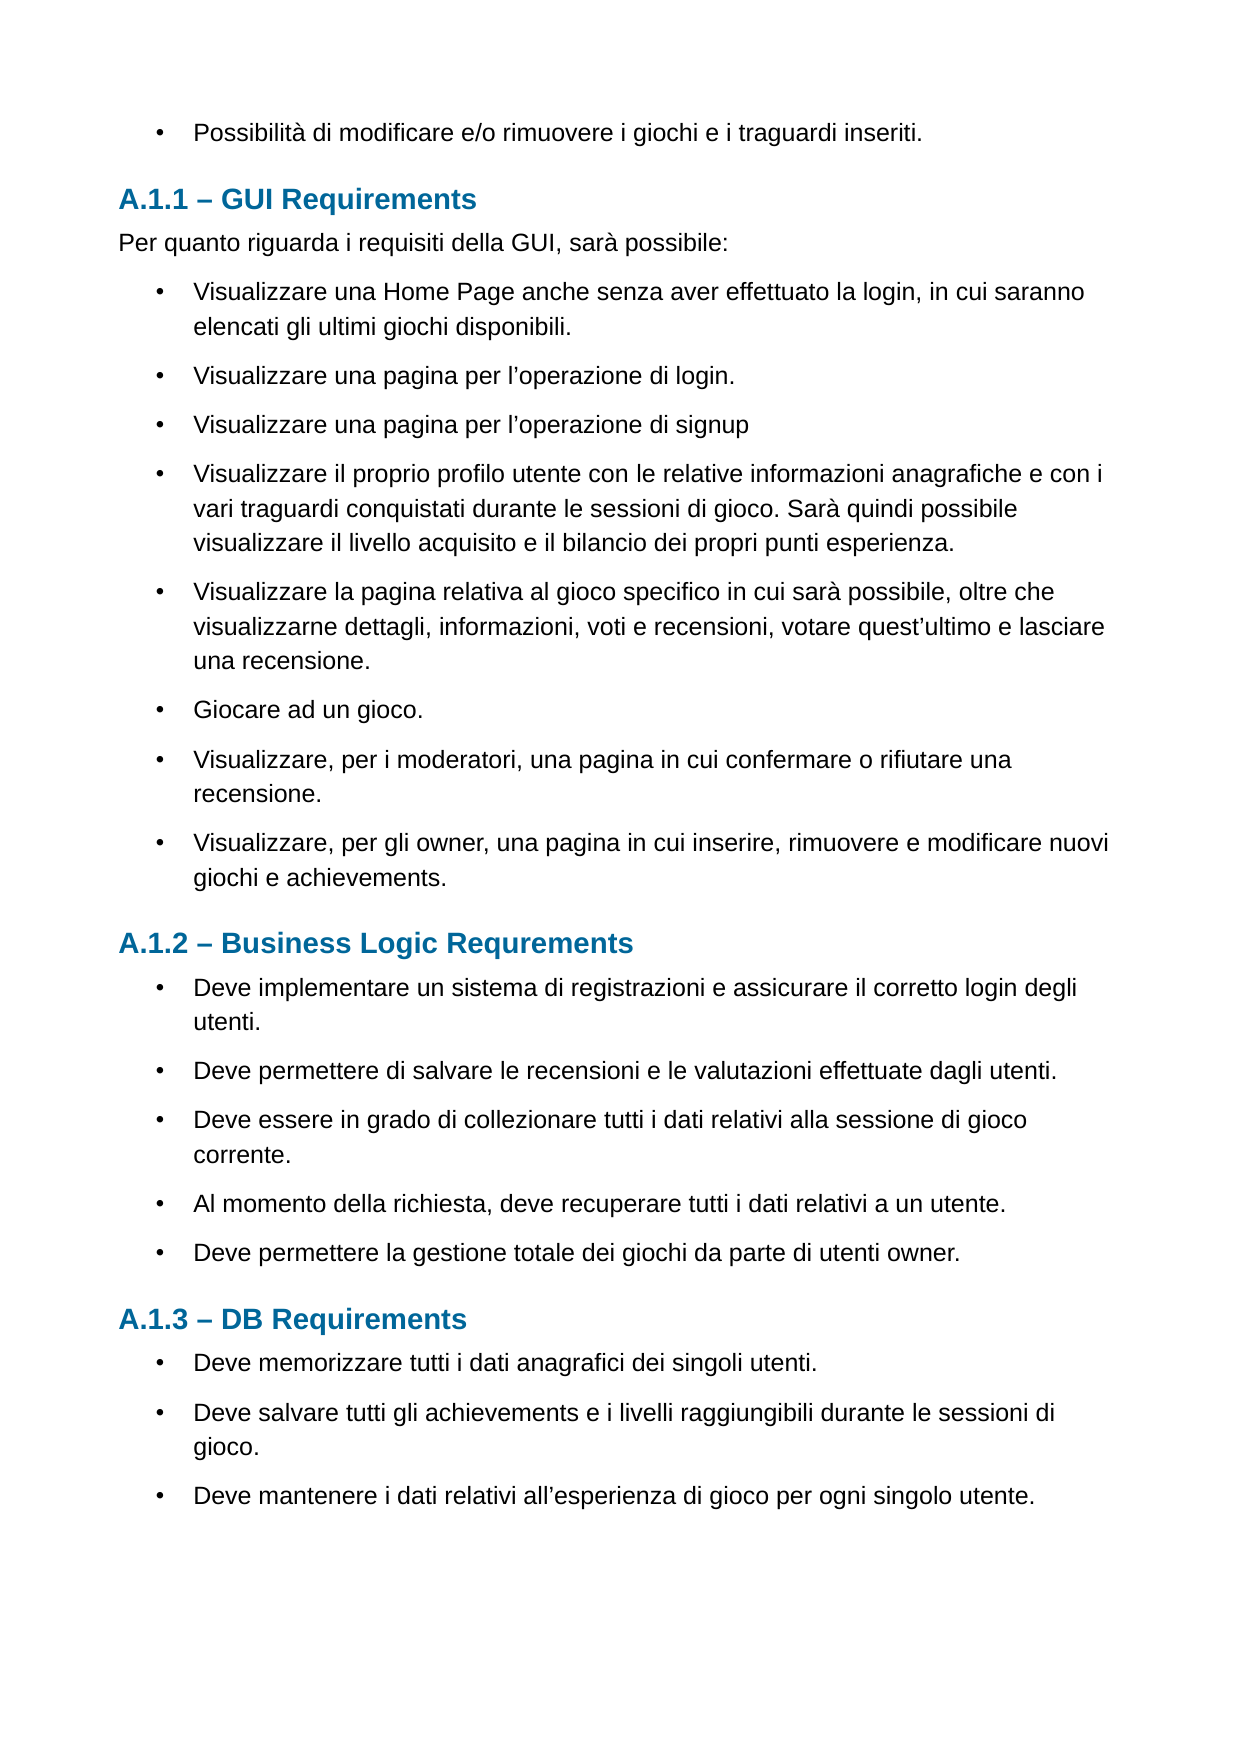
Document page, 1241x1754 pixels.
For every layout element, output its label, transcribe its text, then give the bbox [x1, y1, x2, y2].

subtitle A.1.2 – Business Logic Requrements [118, 926, 1122, 960]
list Deve memorizzare tutti i dati anagrafici dei singoli utenti. [156, 1348, 1122, 1377]
list Visualizzare il proprio profilo utente con le relative informazioni anagrafiche e con i vari traguardi conquistati durante le sessioni di gioco. Sarà quindi possibile visualizzare il livello acquisito e il bilancio dei propri punti esperienza. [156, 459, 1122, 557]
subtitle A.1.1 – GUI Requirements [118, 182, 1122, 216]
list Visualizzare una Home Page anche senza aver effettuato la login, in cui saranno elencati gli ultimi giochi disponibili. [156, 277, 1122, 341]
list Deve essere in grado di collezionare tutti i dati relativi alla sessione di gioco corrente. [156, 1106, 1122, 1169]
list Visualizzare la pagina relativa al gioco specifico in cui sarà possibile, oltre che visualizzarne dettagli, informazioni, voti e recensioni, votare quest’ultimo e lasciare una recensione. [156, 577, 1122, 675]
list Deve implementare un sistema di registrazioni e assicurare il corretto login degli utenti. [156, 973, 1122, 1036]
list Deve permettere di salvare le recensioni e le valutazioni effettuate dagli utenti. [156, 1056, 1122, 1085]
subtitle A.1.3 – DB Requirements [118, 1302, 1122, 1336]
list Possibilità di modificare e/o rimuovere i giochi e i traguardi inseriti. [156, 118, 1122, 147]
list Visualizzare una pagina per l’operazione di signup [156, 410, 1122, 439]
list Deve mantenere i dati relativi all’esperienza di gioco per ogni singolo utente. [156, 1481, 1122, 1510]
list Giocare ad un gioco. [156, 695, 1122, 724]
list Deve permettere la gestione totale dei giochi da parte di utenti owner. [156, 1238, 1122, 1267]
text Per quanto riguarda i requisiti della GUI, sarà possibile: [118, 228, 1122, 257]
list Al momento della richiesta, deve recuperare tutti i dati relativi a un utente. [156, 1189, 1122, 1218]
list Deve salvare tutti gli achievements e i livelli raggiungibili durante le sessioni di gioco. [156, 1397, 1122, 1461]
list Visualizzare, per gli owner, una pagina in cui inserire, rimuovere e modificare nuovi giochi e achievements. [156, 828, 1122, 892]
list Visualizzare, per i moderatori, una pagina in cui confermare o rifiutare una recensione. [156, 744, 1122, 808]
list Visualizzare una pagina per l’operazione di login. [156, 361, 1122, 390]
